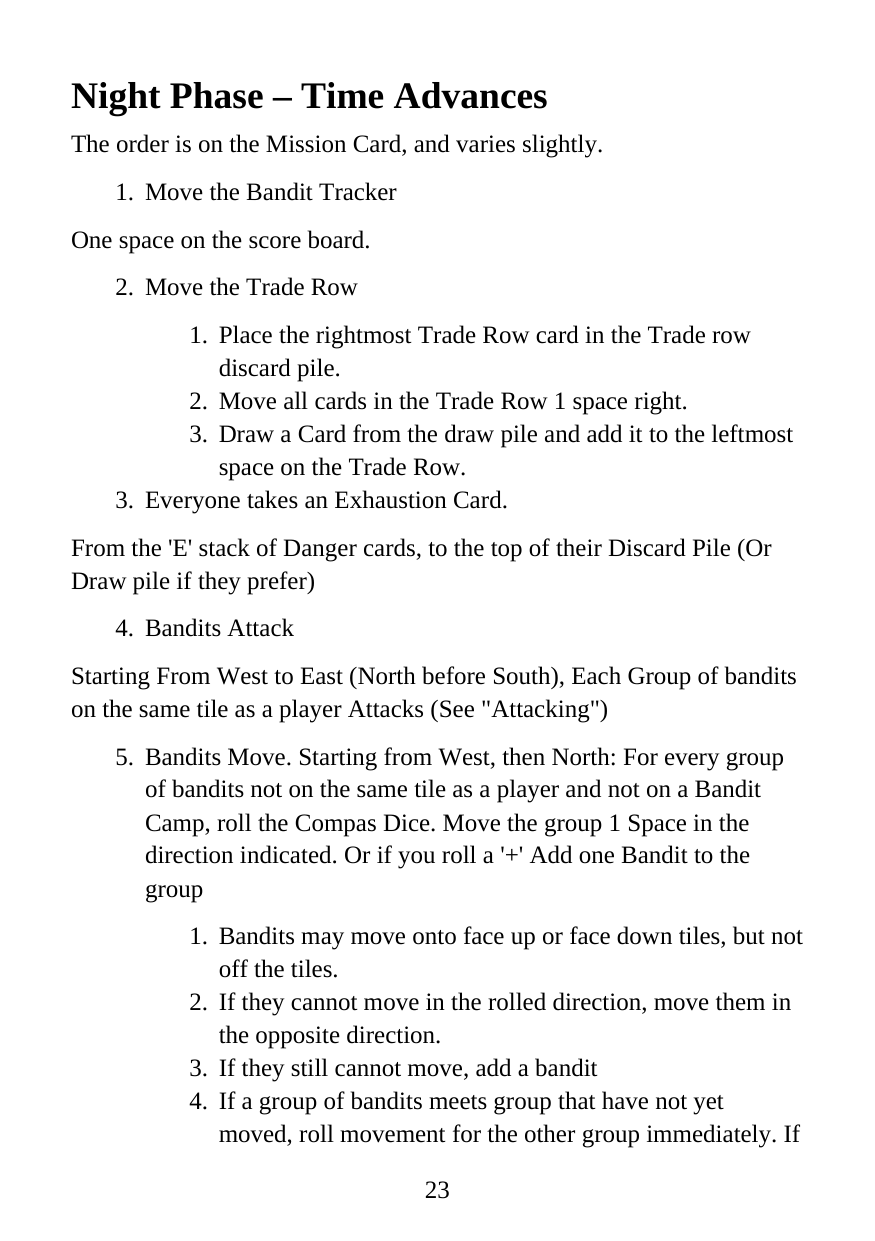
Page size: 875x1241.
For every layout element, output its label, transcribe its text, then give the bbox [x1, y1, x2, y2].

list Bandits Attack [115, 613, 803, 642]
list Move the Trade Row [115, 272, 803, 301]
list Move all cards in the Trade Row 1 space right. [189, 386, 803, 415]
list Move the Bandit Tracker [115, 177, 803, 206]
text The order is on the Mission Card, and varies slightly. [71, 129, 803, 158]
list If they still cannot move, add a bandit [189, 1053, 803, 1082]
text Starting From West to East (North before South), Each Group of bandits on the same tile as a player Attacks (See "Attacking") [71, 661, 803, 723]
list Bandits Move. Starting from West, then North: For every group of bandits not on the same tile as a player and not on a Bandit Camp, roll the Compas Dice. Move the group 1 Space in the direction indicated. Or if you roll a '+' Add one Bandit to the group [115, 742, 803, 902]
list Place the rightmost Trade Row card in the Trade row discard pile. [189, 320, 803, 382]
subtitle Night Phase – Time Advances [71, 74, 803, 117]
list If a group of bandits meets group that have not yet moved, roll movement for the other group immediately. If [189, 1086, 803, 1148]
list Draw a Card from the draw pile and add it to the leftmost space on the Trade Row. [189, 419, 803, 481]
list Everyone takes an Exhaustion Card. [115, 485, 803, 514]
text From the 'E' stack of Danger cards, to the top of their Discard Pile (Or Draw pile if they prefer) [71, 533, 803, 594]
list If they cannot move in the rolled direction, move them in the opposite direction. [189, 987, 803, 1049]
text One space on the score board. [71, 225, 803, 253]
list Bandits may move onto face up or face down tiles, but not off the tiles. [189, 921, 803, 983]
